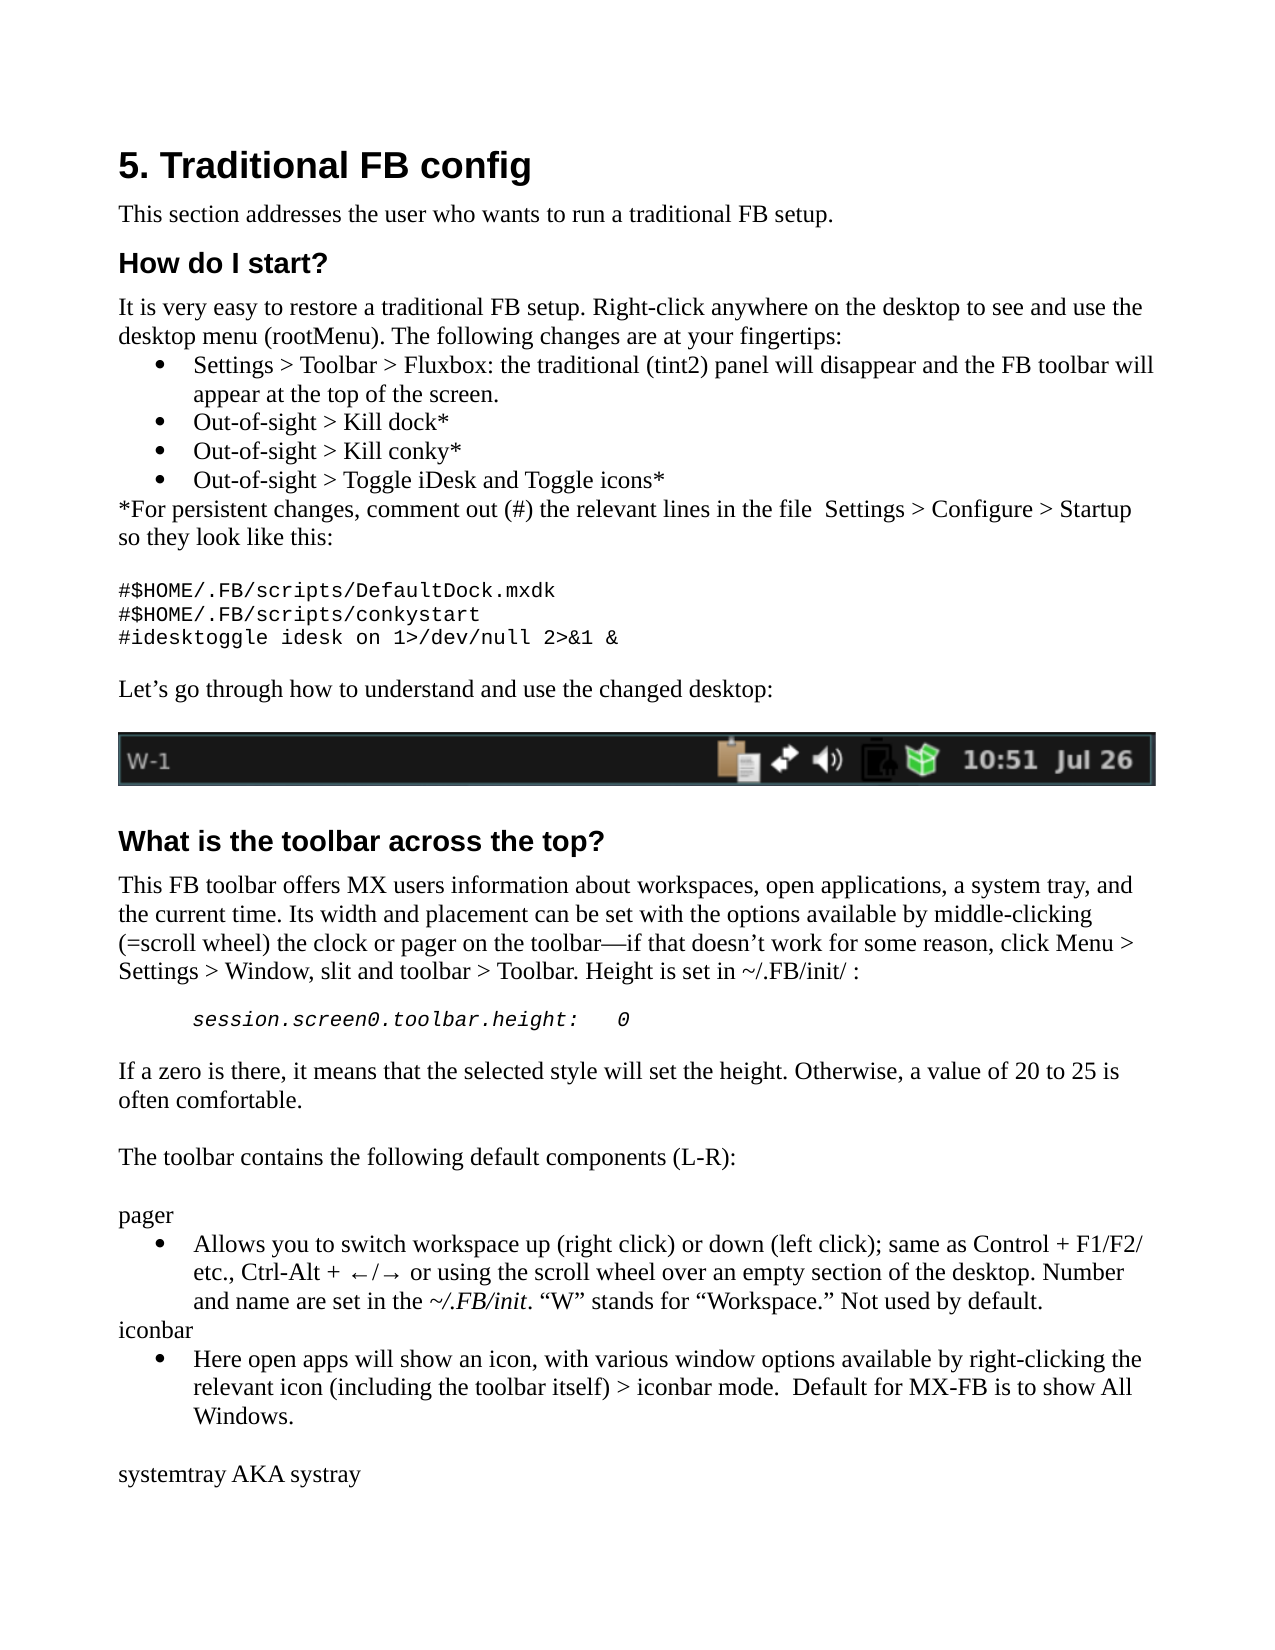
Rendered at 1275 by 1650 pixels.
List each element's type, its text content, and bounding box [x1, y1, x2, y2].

text systemtray AKA systray [118, 1459, 1157, 1487]
list Out-of-sight > Toggle iDesk and Toggle icons* [156, 465, 1157, 494]
text #$HOME/.FB/scripts/conkystart [118, 603, 1157, 627]
list Allows you to switch workspace up (right click) or down (left click); same as Control + F1/F2/ etc., Ctrl-Alt + ←/→ or using the scroll wheel over an empty section of the desktop. Number and name are set in the ~/.FB/init. “W” stands for “Workspace.” Not used by default. [156, 1229, 1157, 1315]
text The toolbar contains the following default components (L-R): [118, 1142, 1157, 1171]
text Let’s go through how to understand and use the changed desktop: [118, 674, 1157, 703]
list Out-of-sight > Kill conky* [156, 436, 1157, 465]
subtitle 5. Traditional FB config [118, 143, 1157, 186]
text *For persistent changes, comment out (#) the relevant lines in the file Settings > Configure > Startup so they look like this: [118, 494, 1157, 551]
subtitle What is the toolbar across the top? [118, 824, 1157, 858]
text #idesktoggle idesk on 1>/dev/null 2>&1 & [118, 627, 1157, 651]
list Here open apps will show an icon, with various window options available by right-clicking the relevant icon (including the toolbar itself) > iconbar mode. Default for MX-FB is to show All Windows. [156, 1344, 1157, 1430]
text #$HOME/.FB/scripts/DefaultDock.mxdk [118, 580, 1157, 603]
text If a zero is there, it means that the selected style will set the height. Otherwise, a value of 20 to 25 is often comfortable. [118, 1056, 1157, 1114]
list Settings > Toolbar > Fluxbox: the traditional (tint2) panel will disappear and the FB toolbar will appear at the top of the screen. [156, 350, 1157, 407]
list Out-of-sight > Kill dock* [156, 407, 1157, 436]
text This section addresses the user who wants to run a traditional FB setup. [118, 199, 1157, 227]
subtitle How do I start? [118, 246, 1157, 280]
picture [118, 732, 1157, 786]
text It is very easy to restore a traditional FB setup. Right-click anywhere on the desktop to see and use the desktop menu (rootMenu). The following changes are at your fingertips: [118, 292, 1157, 350]
text session.screen0.toolbar.height: 0 [118, 1009, 1157, 1032]
text iconbar [118, 1315, 1157, 1344]
text pager [118, 1200, 1157, 1229]
text This FB toolbar offers MX users information about workspaces, open applications, a system tray, and the current time. Its width and placement can be set with the options available by middle-clicking (=scroll wheel) the clock or pager on the toolbar—if that doesn’t work for some reason, click Menu > Settings > Window, slit and toolbar > Toolbar. Height is set in ~/.FB/init/ : [118, 870, 1157, 985]
